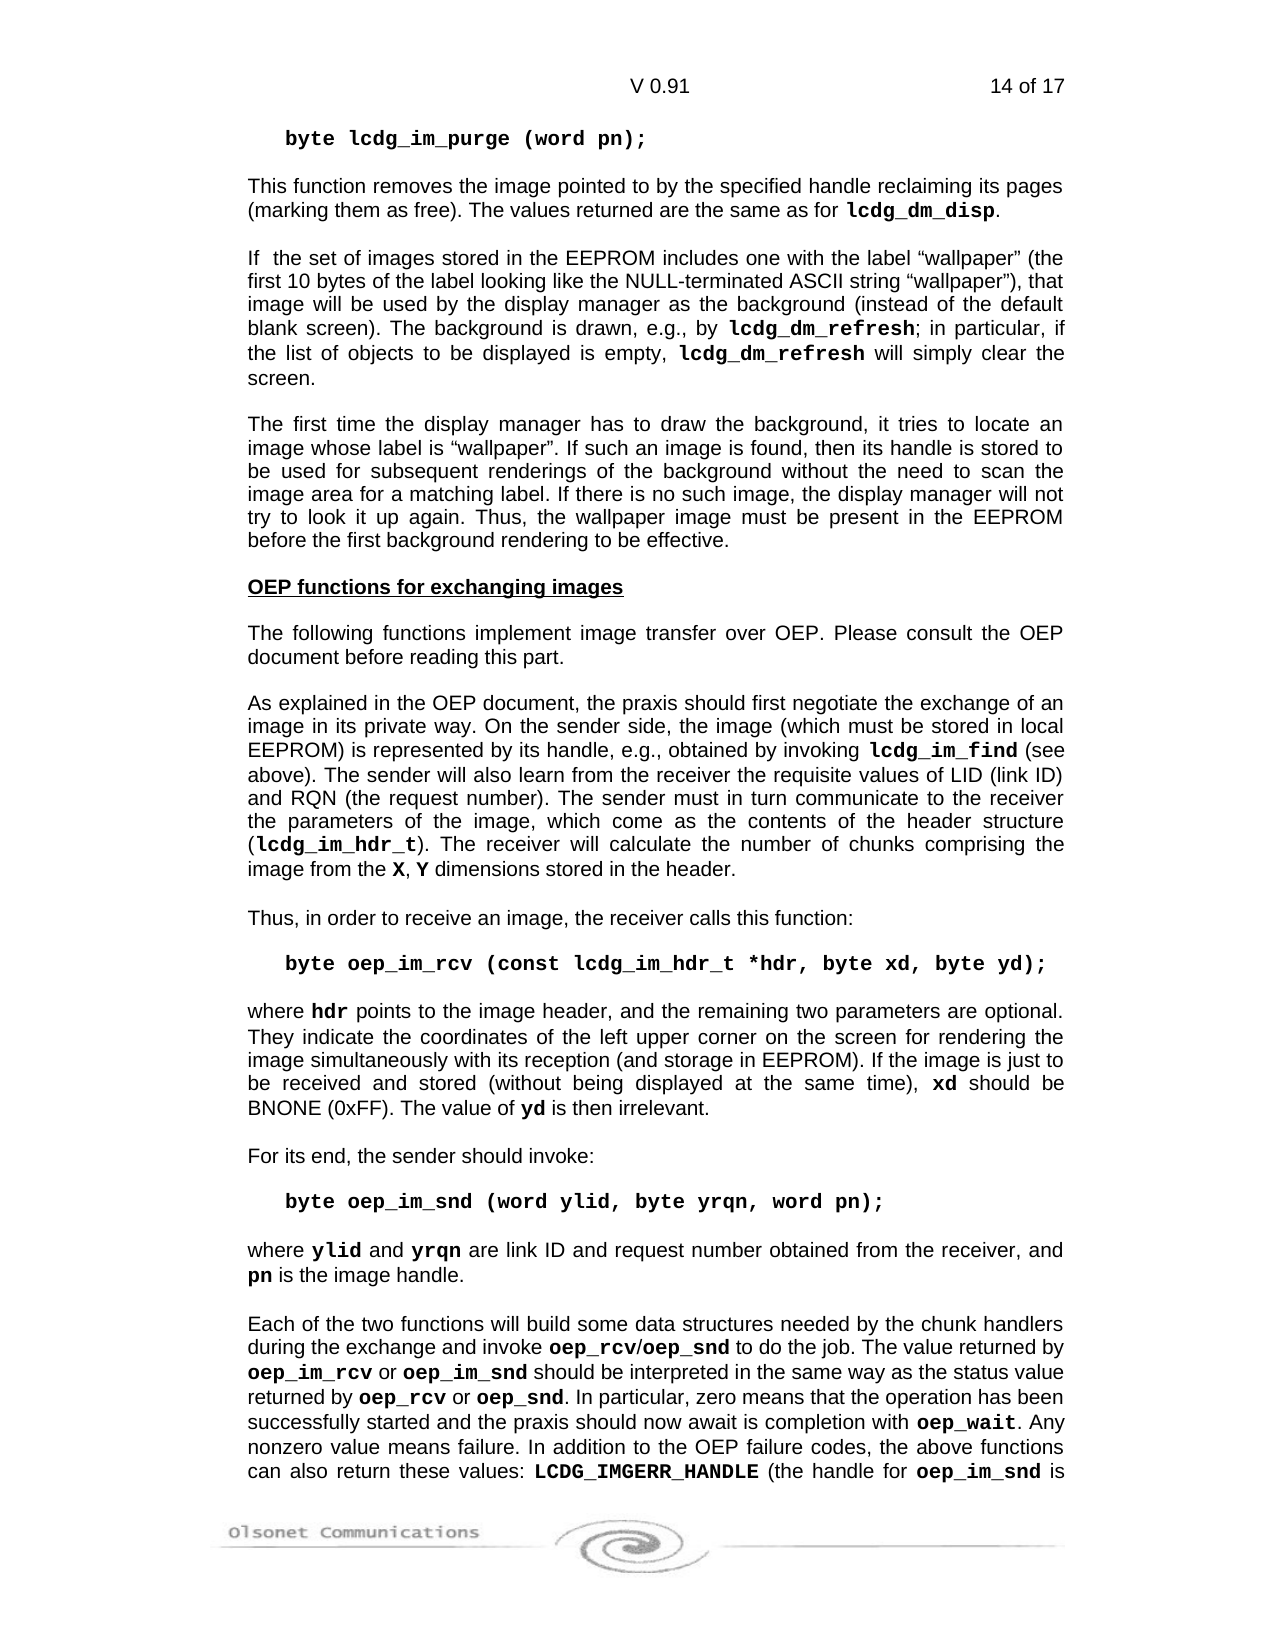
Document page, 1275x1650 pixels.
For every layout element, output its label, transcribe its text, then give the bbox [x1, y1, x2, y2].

list byte oep_im_snd (word ylid, byte yrqn, word pn); [247, 1192, 1065, 1215]
text The following functions implement image transfer over OEP. Please consult the OEP document before reading this part. [247, 622, 1065, 668]
text where ylid and yrqn are link ID and request number obtained from the receiver, and pn is the image handle. [247, 1239, 1065, 1289]
picture [210, 1504, 1065, 1596]
text If the set of images stored in the EEPROM includes one with the label “wallpaper” (the first 10 bytes of the label looking like the NULL-terminated ASCII string “wallpaper”), that image will be used by the display manager as the background (instead of the default blank screen). The background is drawn, e.g., by lcdg_dm_refresh; in particular, if the list of objects to be displayed is empty, lcdg_dm_refresh will simply clear the screen. [247, 247, 1065, 390]
text This function removes the image pointed to by the specified handle reclaiming its pages (marking them as free). The values returned are the same as for lcdg_dm_disp. [247, 175, 1065, 223]
text As explained in the OEP document, the praxis should first negotiate the exchange of an image in its private way. On the sender side, the image (which must be stored in local EEPROM) is represented by its handle, e.g., obtained by invoking lcdg_im_find (see above). The sender will also learn from the receiver the requisite values of LID (link ID) and RQN (the request number). The sender must in turn communicate to the receiver the parameters of the image, which come as the contents of the header structure (lcdg_im_hdr_t). The receiver will calculate the number of chunks comprising the image from the X, Y dimensions stored in the header. [247, 692, 1065, 883]
text where hdr points to the image header, and the remaining two parameters are optional. They indicate the coordinates of the left upper corner on the screen for rendering the image simultaneously with its reception (and storage in EEPROM). If the image is just to be received and stored (without being displayed at the same time), xd should be BNONE (0xFF). The value of yd is then irrelevant. [247, 1000, 1065, 1122]
text For its end, the sender should invoke: [247, 1145, 1065, 1168]
list byte oep_im_rcv (const lcdg_im_hdr_t *hdr, byte xd, byte yd); [247, 953, 1065, 976]
list byte lcdg_im_purge (word pn); [247, 128, 1065, 151]
subtitle OEP functions for exchanging images [247, 576, 1065, 599]
text Thus, in order to receive an image, the receiver calls this function: [247, 906, 1065, 929]
text The first time the display manager has to draw the background, it tries to locate an image whose label is “wallpaper”. If such an image is found, then its handle is stored to be used for subsequent renderings of the background without the need to scan the image area for a matching label. If there is no such image, the display manager will not try to look it up again. Thus, the wallpaper image must be present in the EEPROM before the first background rendering to be effective. [247, 413, 1065, 552]
text Each of the two functions will build some data structures needed by the chunk handlers during the exchange and invoke oep_rcv/oep_snd to do the job. The value returned by oep_im_rcv or oep_im_snd should be interpreted in the same way as the status value returned by oep_rcv or oep_snd. In particular, zero means that the operation has been successfully started and the praxis should now await is completion with oep_wait. Any nonzero value means failure. In addition to the OEP failure codes, the above functions can also return these values: LCDG_IMGERR_HANDLE (the handle for oep_im_snd is [247, 1312, 1065, 1484]
